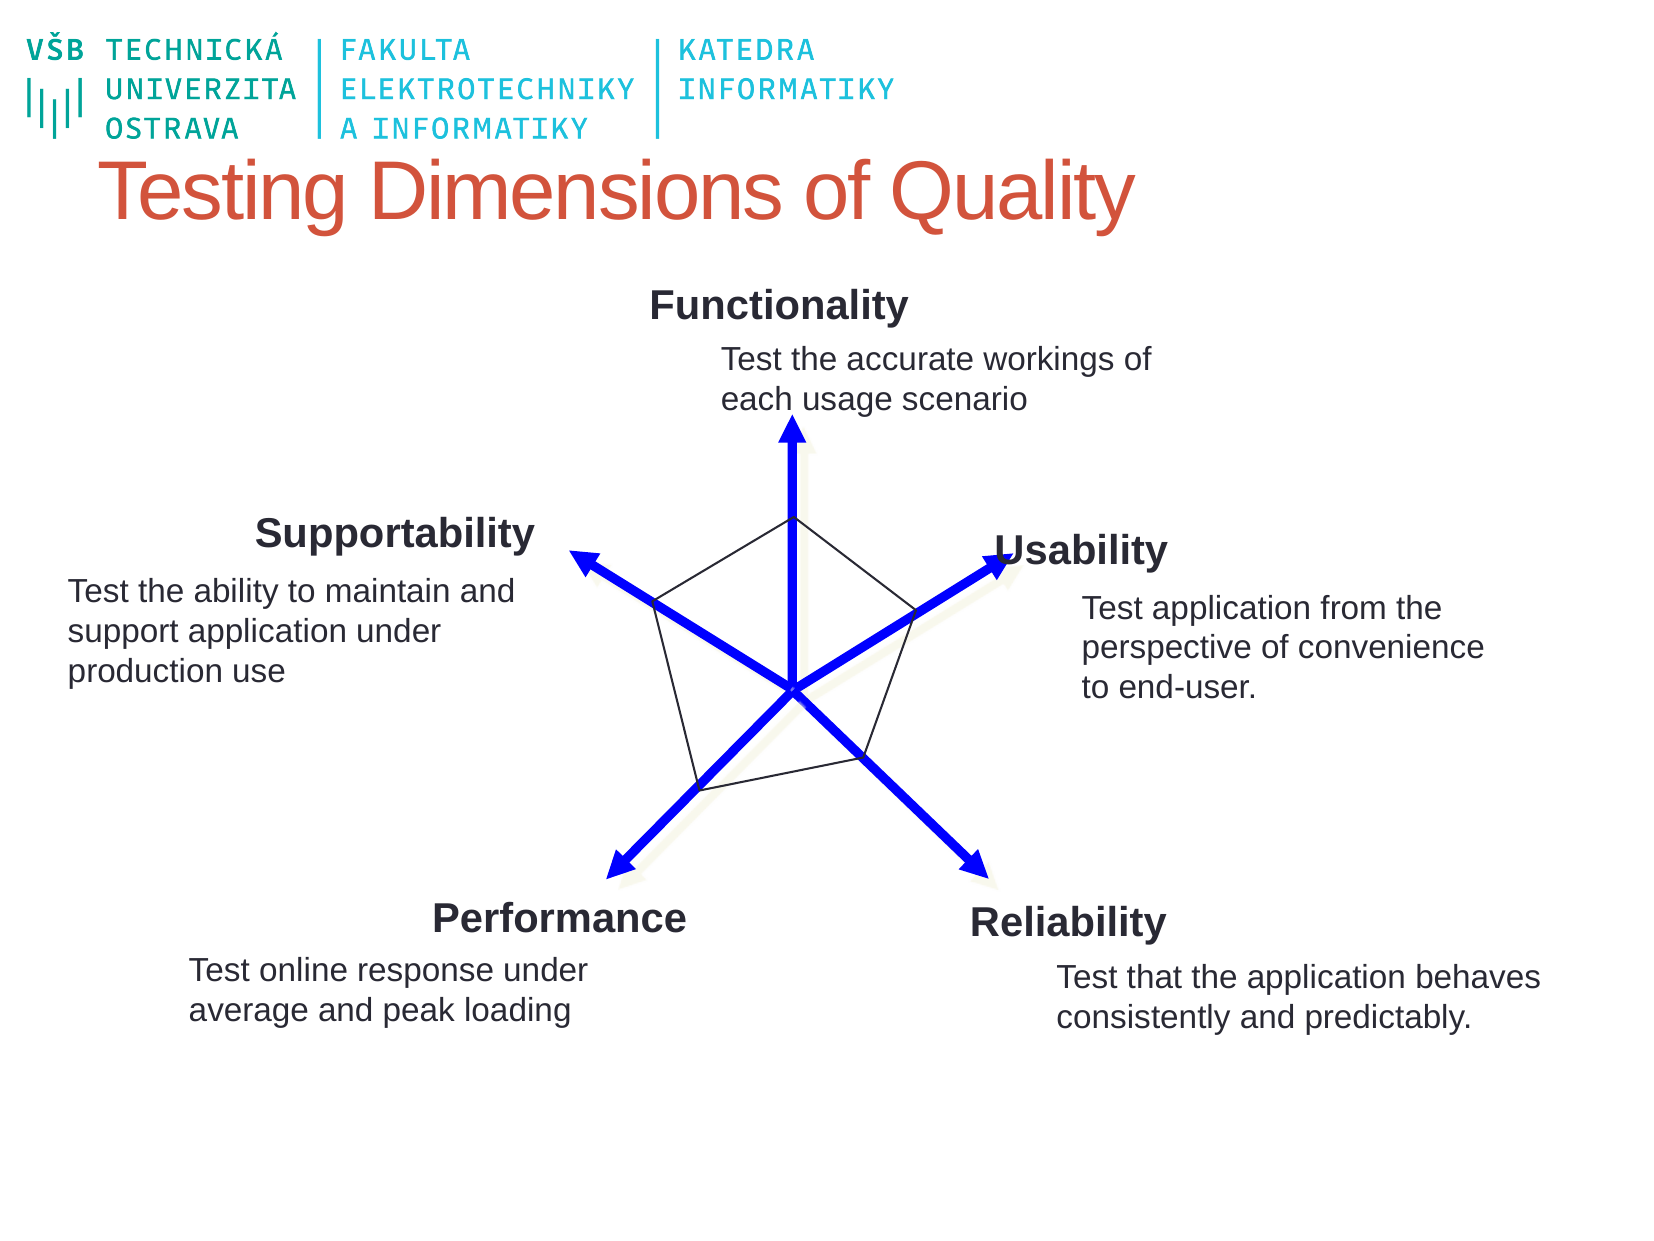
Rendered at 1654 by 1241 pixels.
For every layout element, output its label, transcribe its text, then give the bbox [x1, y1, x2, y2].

title Testing Dimensions of Quality [82, 96, 1571, 276]
text_box Test that the application behaves consistently and predictably. [1041, 947, 1577, 1043]
text_box Functionality [636, 241, 943, 371]
text_box Test the ability to maintain and support application under production use [52, 562, 549, 697]
picture [26, 31, 894, 139]
text_box Reliability [957, 858, 1263, 988]
text_box Test online response under average and peak loading [174, 940, 700, 1036]
text_box Performance [419, 853, 725, 984]
text_box Usability [981, 486, 1288, 617]
text_box Supportability [242, 469, 548, 562]
text_box Test application from the perspective of convenience to end-user. [1066, 578, 1534, 713]
text_box Test the accurate workings of each usage scenario [706, 330, 1225, 425]
